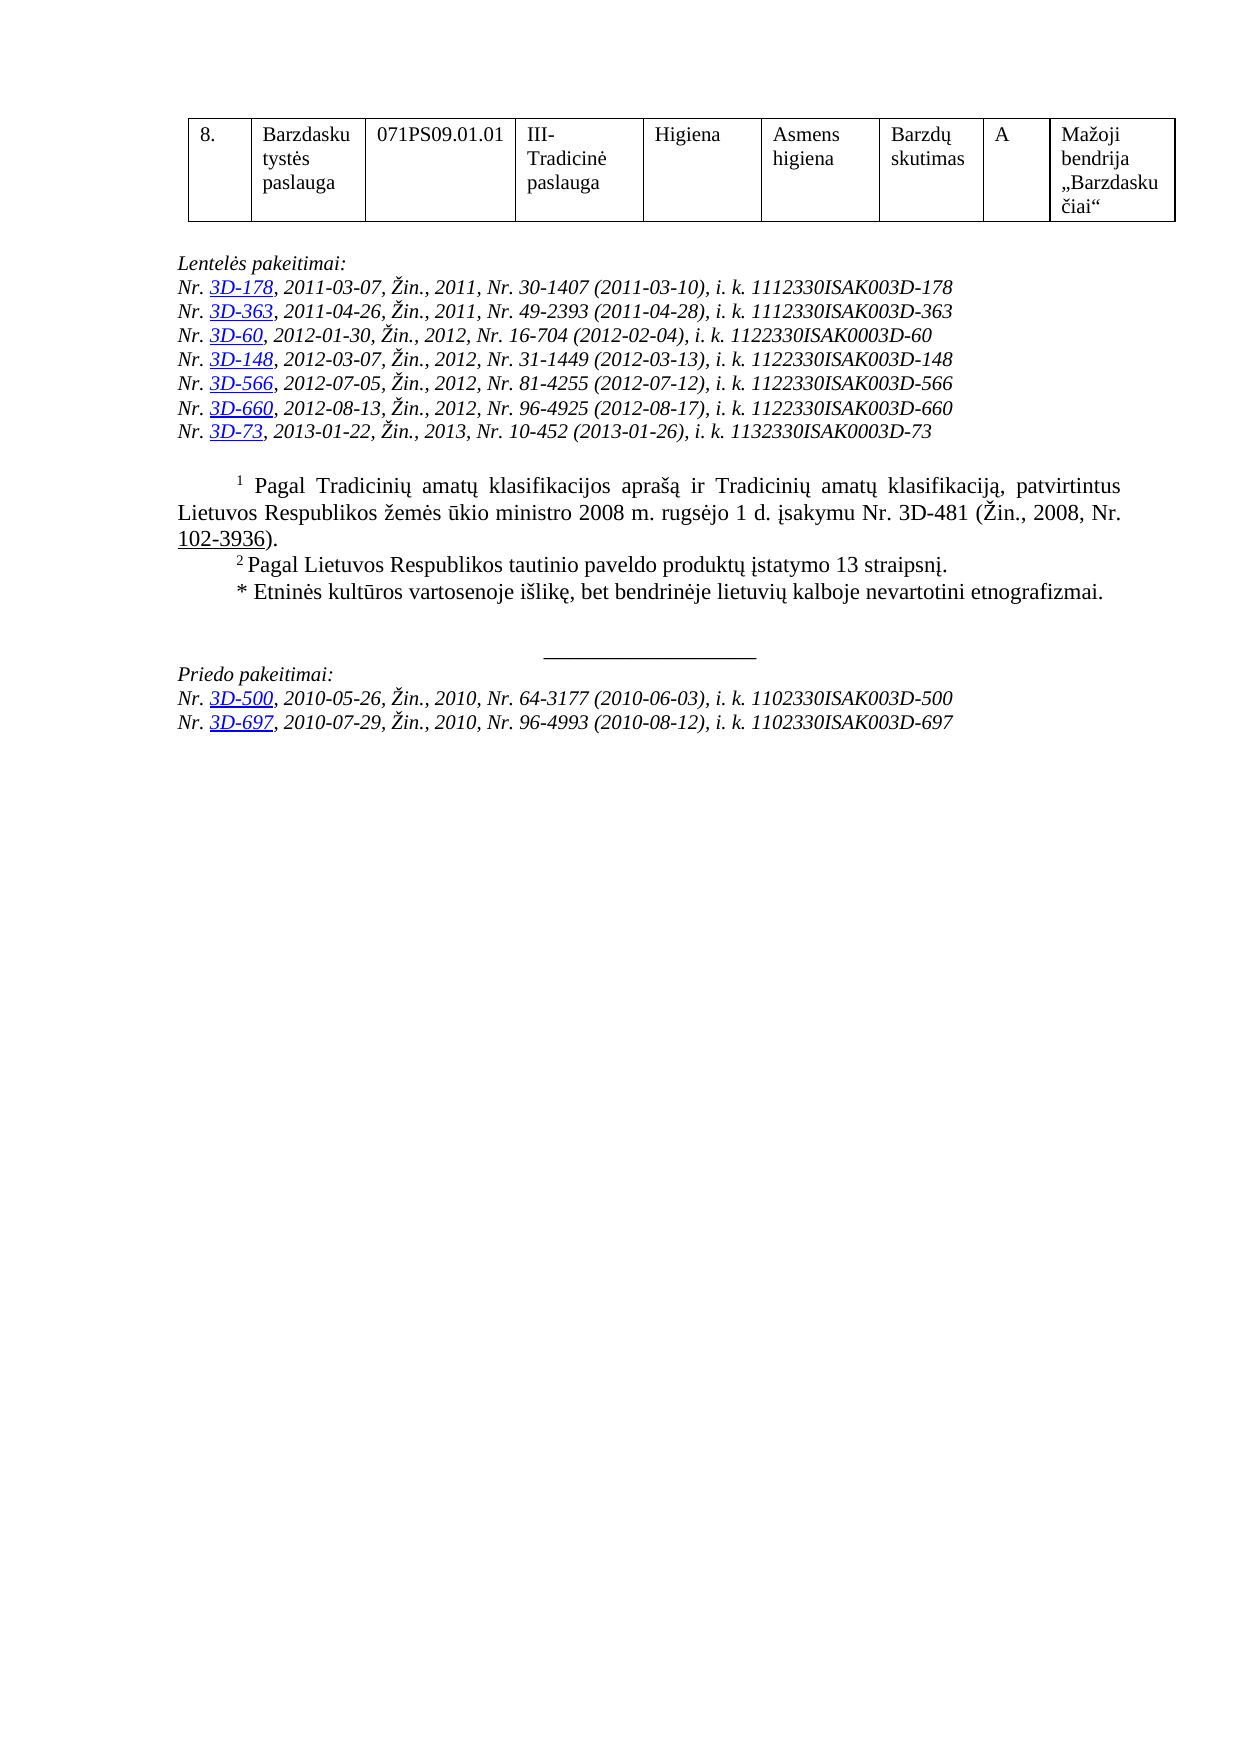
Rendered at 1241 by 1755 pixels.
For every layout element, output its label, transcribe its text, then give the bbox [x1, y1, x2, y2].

text 2 Pagal Lietuvos Respublikos tautinio paveldo produktų įstatymo 13 straipsnį. [177, 551, 1122, 578]
text Nr. 3D-500, 2010-05-26, Žin., 2010, Nr. 64-3177 (2010-06-03), i. k. 1102330ISAK003D-500 [177, 686, 1122, 710]
table_cell A [984, 119, 1049, 221]
text Nr. 3D-363, 2011-04-26, Žin., 2011, Nr. 49-2393 (2011-04-28), i. k. 1112330ISAK003D-363 [177, 299, 1122, 323]
table_cell Barzdų skutimas [880, 119, 983, 221]
text Nr. 3D-73, 2013-01-22, Žin., 2013, Nr. 10-452 (2013-01-26), i. k. 1132330ISAK0003D-73 [177, 419, 1122, 443]
table_cell Barzdaskutystės paslauga [252, 119, 365, 221]
text Nr. 3D-566, 2012-07-05, Žin., 2012, Nr. 81-4255 (2012-07-12), i. k. 1122330ISAK003D-566 [177, 371, 1122, 395]
text * Etninės kultūros vartosenoje išlikę, bet bendrinėje lietuvių kalboje nevartotini etnografizmai. [177, 578, 1122, 604]
text Nr. 3D-148, 2012-03-07, Žin., 2012, Nr. 31-1449 (2012-03-13), i. k. 1122330ISAK003D-148 [177, 347, 1122, 371]
text Nr. 3D-697, 2010-07-29, Žin., 2010, Nr. 96-4993 (2010-08-12), i. k. 1102330ISAK003D-697 [177, 710, 1122, 734]
text 1 Pagal Tradicinių amatų klasifikacijos aprašą ir Tradicinių amatų klasifikaciją, patvirtintus Lietuvos Respublikos žemės ūkio ministro 2008 m. rugsėjo 1 d. įsakymu Nr. 3D-481 (Žin., 2008, Nr. 102-3936). [177, 472, 1122, 551]
table_cell 071PS09.01.01 [366, 119, 515, 221]
text Priedo pakeitimai: [177, 662, 1122, 686]
table_cell III-Tradicinė paslauga [516, 119, 643, 221]
text Nr. 3D-178, 2011-03-07, Žin., 2011, Nr. 30-1407 (2011-03-10), i. k. 1112330ISAK003D-178 [177, 275, 1122, 299]
text _________________ [177, 633, 1122, 662]
table_cell Mažoji bendrija „Barzdaskučiai“ [1051, 119, 1174, 221]
table_cell 8. [189, 119, 251, 221]
text Nr. 3D-660, 2012-08-13, Žin., 2012, Nr. 96-4925 (2012-08-17), i. k. 1122330ISAK003D-660 [177, 395, 1122, 419]
text Lentelės pakeitimai: [177, 251, 1122, 275]
table_cell Higiena [644, 119, 761, 221]
table_cell Asmens higiena [762, 119, 879, 221]
text Nr. 3D-60, 2012-01-30, Žin., 2012, Nr. 16-704 (2012-02-04), i. k. 1122330ISAK0003D-60 [177, 323, 1122, 347]
